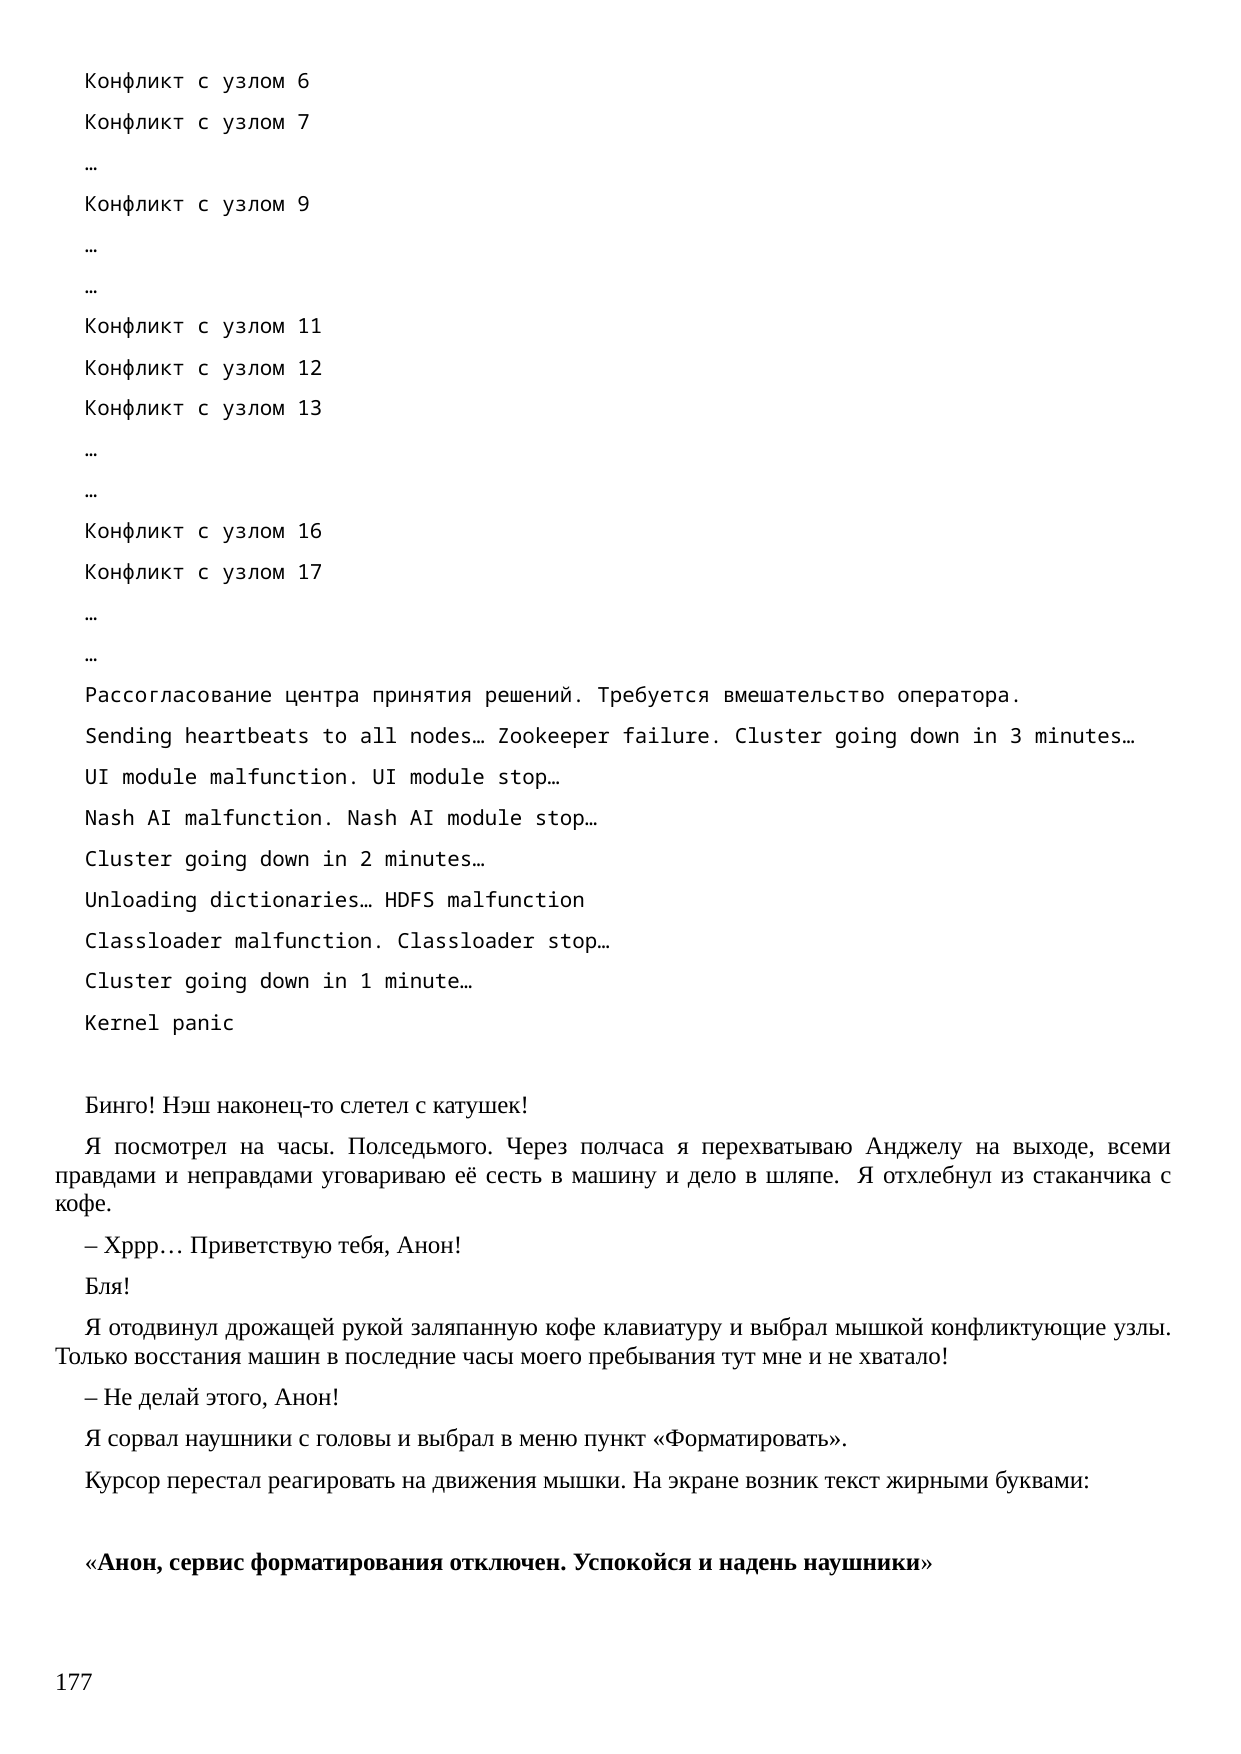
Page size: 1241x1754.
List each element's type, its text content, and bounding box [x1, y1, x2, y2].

text Конфликт с узлом 12 [55, 353, 1173, 381]
text Конфликт с узлом 11 [55, 312, 1173, 340]
text Nash AI malfunction. Nash AI module stop… [55, 803, 1173, 831]
text Конфликт с узлом 17 [55, 557, 1173, 586]
text … [55, 639, 1173, 668]
text Рассогласование центра принятия решений. Требуется вмешательство оператора. [55, 680, 1173, 708]
text Classloader malfunction. Classloader stop… [55, 926, 1173, 954]
text «Анон, сервис форматирования отключен. Успокойся и надень наушники» [55, 1547, 1173, 1576]
text … [55, 230, 1173, 258]
text Конфликт с узлом 16 [55, 516, 1173, 545]
text … [55, 598, 1173, 627]
text – Хррр… Приветствую тебя, Анон! [55, 1230, 1173, 1258]
text Конфликт с узлом 7 [55, 107, 1173, 135]
text Конфликт с узлом 6 [55, 66, 1173, 94]
text Unloading dictionaries… HDFS malfunction [55, 885, 1173, 913]
text Kernel panic [55, 1008, 1173, 1036]
text Я посмотрел на часы. Полседьмого. Через полчаса я перехватываю Анджелу на выходе, всеми правдами и неправдами уговариваю её сесть в машину и дело в шляпе. Я отхлебнул из стаканчика с кофе. [55, 1131, 1173, 1217]
text … [55, 434, 1173, 463]
text Бинго! Нэш наконец-то слетел с катушек! [55, 1090, 1173, 1118]
text Конфликт с узлом 9 [55, 189, 1173, 217]
text Я отодвинул дрожащей рукой заляпанную кофе клавиатуру и выбрал мышкой конфликтующие узлы. Только восстания машин в последние часы моего пребывания тут мне и не хватало! [55, 1312, 1173, 1370]
text Курсор перестал реагировать на движения мышки. На экране возник текст жирными буквами: [55, 1465, 1173, 1493]
text … [55, 271, 1173, 299]
text Sending heartbeats to all nodes… Zookeeper failure. Cluster going down in 3 minutes… [55, 721, 1173, 749]
text Я сорвал наушники с головы и выбрал в меню пункт «Форматировать». [55, 1423, 1173, 1452]
text … [55, 475, 1173, 504]
text UI module malfunction. UI module stop… [55, 762, 1173, 790]
text Бля! [55, 1271, 1173, 1300]
text Конфликт с узлом 13 [55, 393, 1173, 422]
text – Не делай этого, Анон! [55, 1382, 1173, 1411]
text … [55, 148, 1173, 176]
text Cluster going down in 2 minutes… [55, 844, 1173, 872]
text Cluster going down in 1 minute… [55, 967, 1173, 995]
